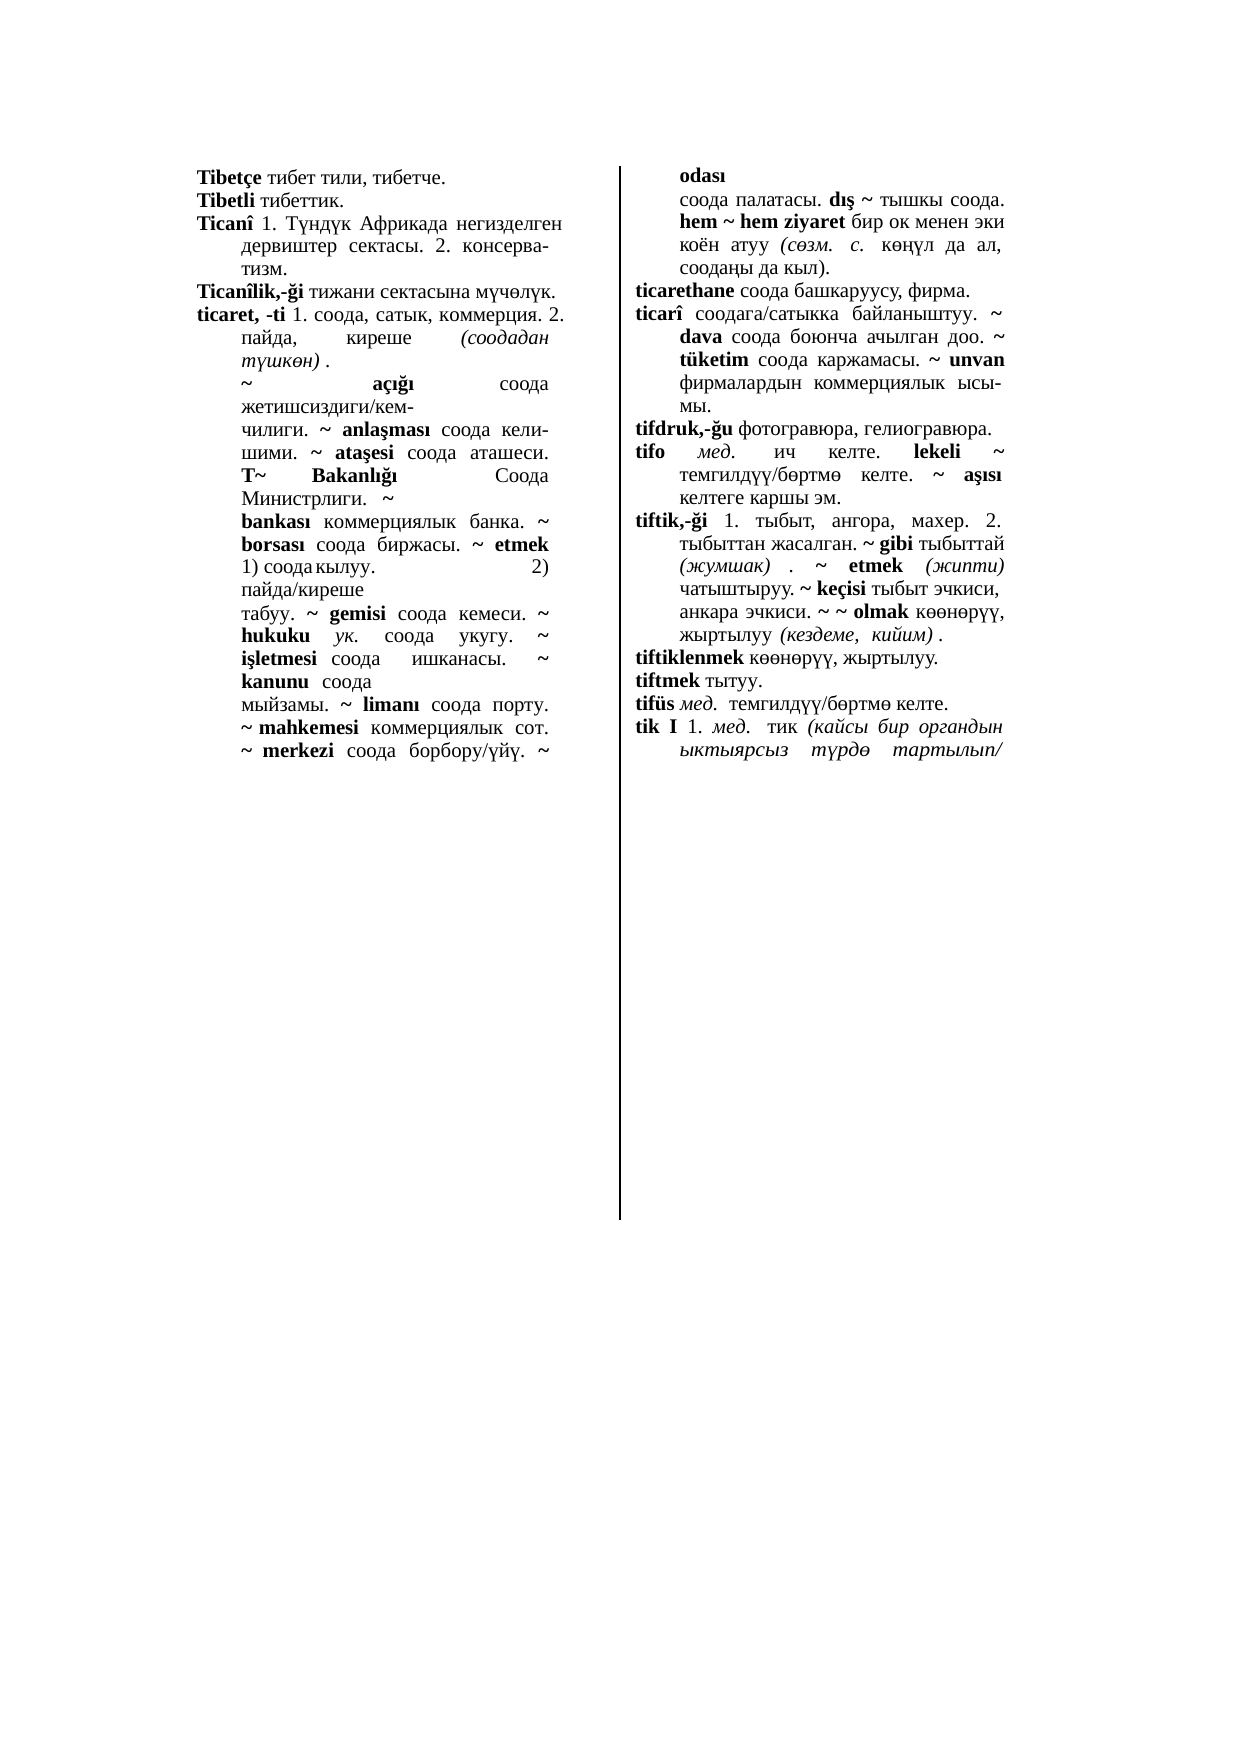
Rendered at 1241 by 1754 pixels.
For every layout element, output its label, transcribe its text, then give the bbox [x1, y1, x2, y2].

text tik I 1. мед. тик (кайсы бир органдын [635, 715, 1065, 738]
text табуу. ~ gemisi соода кемеси. ~ hukuku ук. соода укугу. ~ işletmesi соода ишканасы. ~ kanunu соода [241, 602, 549, 693]
text соодаңы да кыл). [679, 256, 832, 279]
text темгилдүү/бөртмө келте. ~ aşısı [679, 463, 1005, 486]
text ~ açığı соода жетишсиздиги/кем- [241, 372, 548, 418]
text ticarethane соода башкаруусу, фирма. [635, 279, 1065, 302]
text tifdruk,-ğu фотогравюра, гелиогравюра. [635, 417, 1028, 440]
text bankası коммерциялык банка. ~ borsası соода биржасы. ~ etmek 1) соода кылуу. 2) пайда/киреше [241, 510, 549, 601]
text Tibetli тибеттик. [197, 189, 609, 212]
text анкара эчкиси. ~ ~ olmak көөнөрүү, жыртылуу (кездеме, кийим) . [679, 601, 1005, 646]
text odası [679, 164, 1005, 187]
text tiftik,-ği 1. тыбыт, ангора, махер. 2. [635, 509, 1065, 532]
text ыктыярсыз түрдө тартылып/ [679, 738, 1004, 761]
text tifo мед. ич келте. lekeli ~ [635, 440, 1065, 463]
text tiftmek тытуу. [635, 669, 1065, 692]
text ticaret, -ti 1. соода, сатык, коммерция. 2. [197, 303, 609, 326]
text Ticanî 1. Түндүк Африкада негизделген [197, 212, 609, 234]
text пайда, киреше (соодадан түшкөн) . [241, 326, 549, 372]
text тыбыттан жасалган. ~ gibi тыбыттай (жумшак) . ~ etmek (жипти) чатыштыруу. ~ keçisi тыбыт эчкиси, [679, 532, 1005, 600]
text соода палатасы. dış ~ тышкы соода. hem ~ hem ziyaret бир ок менен эки коён атуу (сөзм. с. көңүл да ал, [679, 188, 1005, 256]
text tifüs мед. темгилдүү/бөртмө келте. [635, 692, 1065, 715]
text dava соода боюнча ачылган доо. ~ tüketim соода каржамасы. ~ unvan фирмалардын коммерциялык ысы- [679, 325, 1005, 394]
text Ticanîlik,-ği тижани сектасына мүчөлүк. [197, 280, 609, 303]
text келтеге каршы эм. [679, 486, 843, 509]
text мыйзамы. ~ limanı соода порту. ~ mahkemesi коммерциялык сот. ~ merkezi соода борбору/үйү. ~ [241, 693, 549, 762]
text чилиги. ~ anlaşması соода кели- шими. ~ ataşesi соода аташеси. T~ Bakanlığı Соода Министрлиги. ~ [241, 418, 549, 510]
text ticarî соодага/сатыкка байланыштуу. ~ [635, 302, 1028, 325]
text tiftiklenmek көөнөрүү, жыртылуу. [635, 646, 1028, 669]
text Tibetçe тибет тили, тибетче. [197, 164, 572, 189]
text мы. [679, 394, 712, 417]
text дервиштер сектасы. 2. консерва- тизм. [241, 234, 549, 280]
